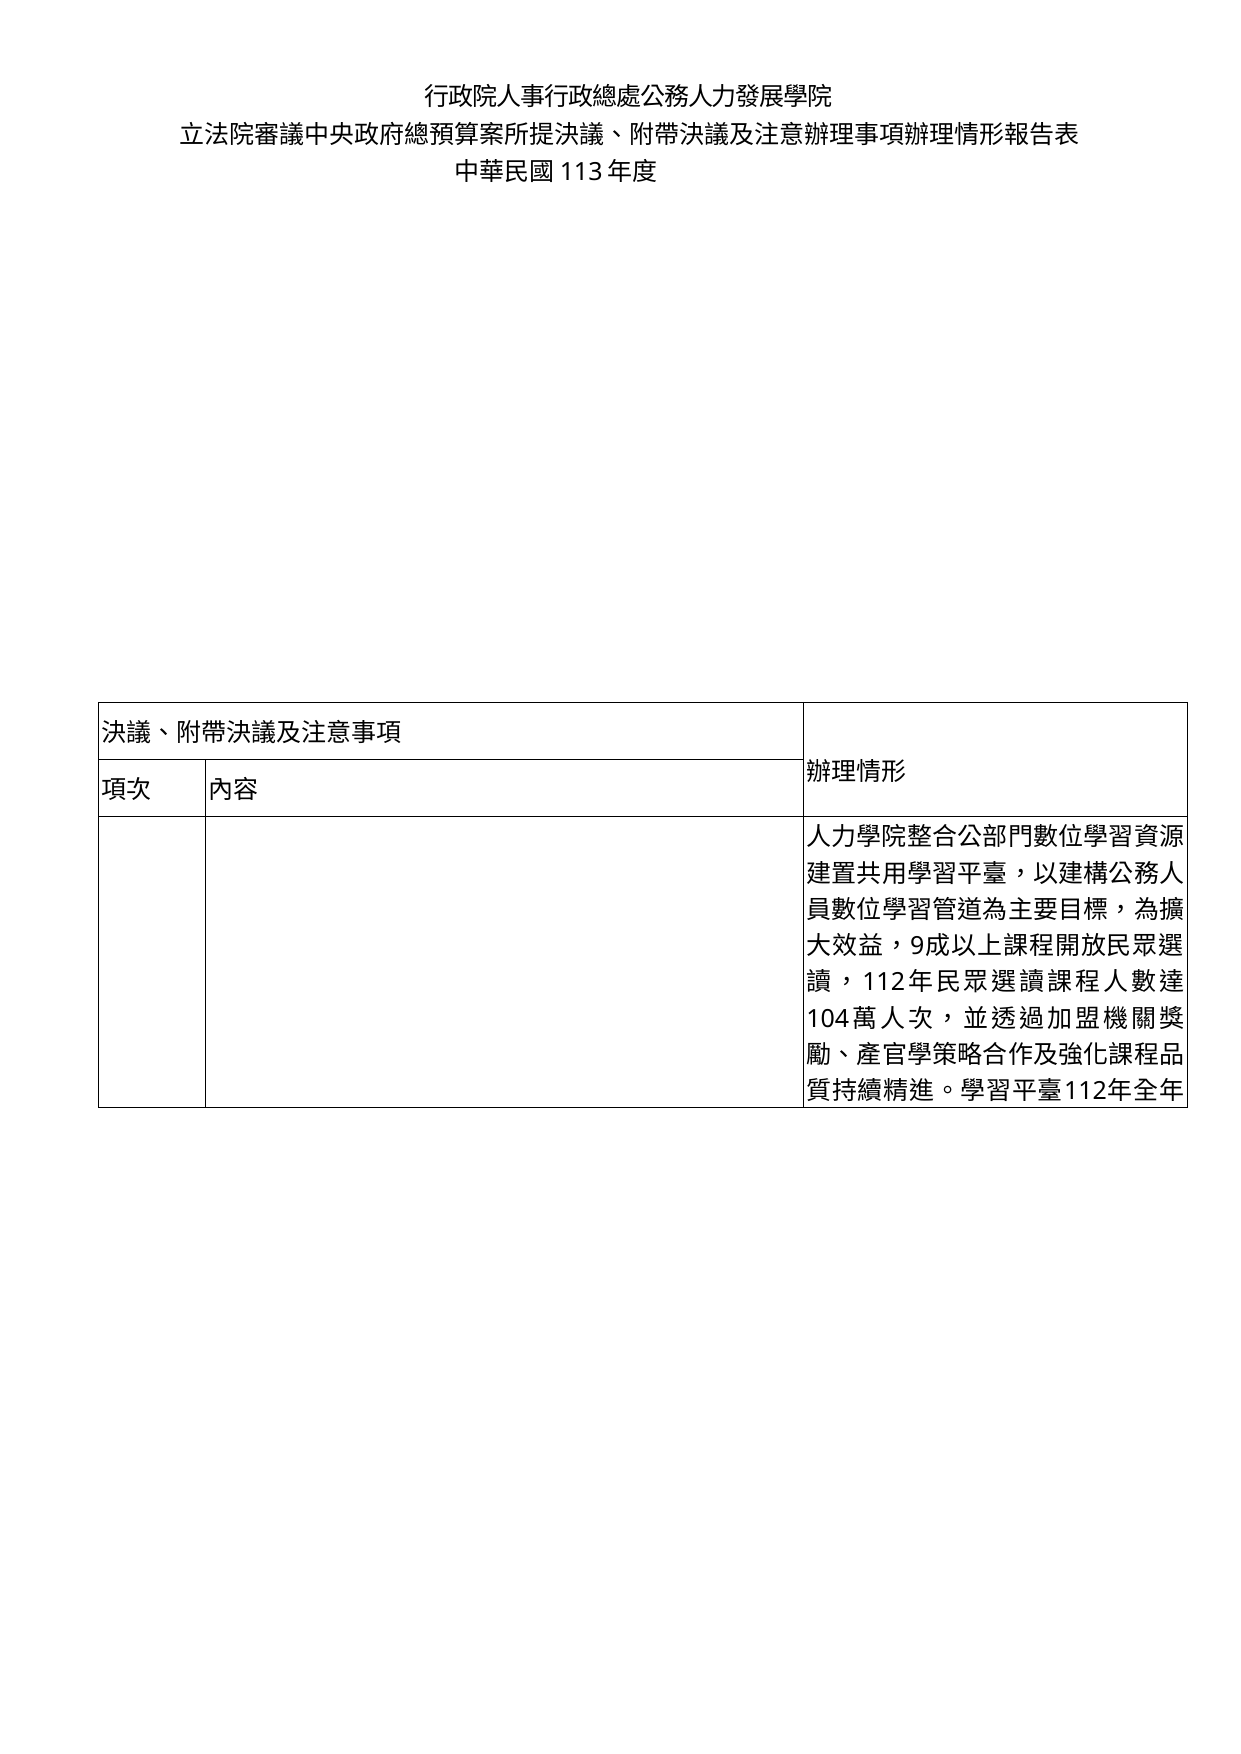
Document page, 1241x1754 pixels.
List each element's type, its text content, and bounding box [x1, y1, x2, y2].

table_header 決議、附帶決議及注意事項 [99, 703, 803, 759]
table_cell 內容 [206, 760, 803, 816]
table_cell [99, 817, 205, 1107]
table_cell 人力學院整合公部門數位學習資源建置共用學習平臺，以建構公務人員數位學習管道為主要目標，為擴大效益，9成以上課程開放民眾選讀，112年民眾選讀課程人數達104萬人次，並透過加盟機關獎勵、產官學策略合作及強化課程品質持續精進。學習平臺112年全年 [804, 817, 1187, 1107]
table_cell 項次 [99, 760, 205, 816]
table_cell [206, 817, 803, 1107]
table_header 辦理情形 [804, 703, 1187, 816]
